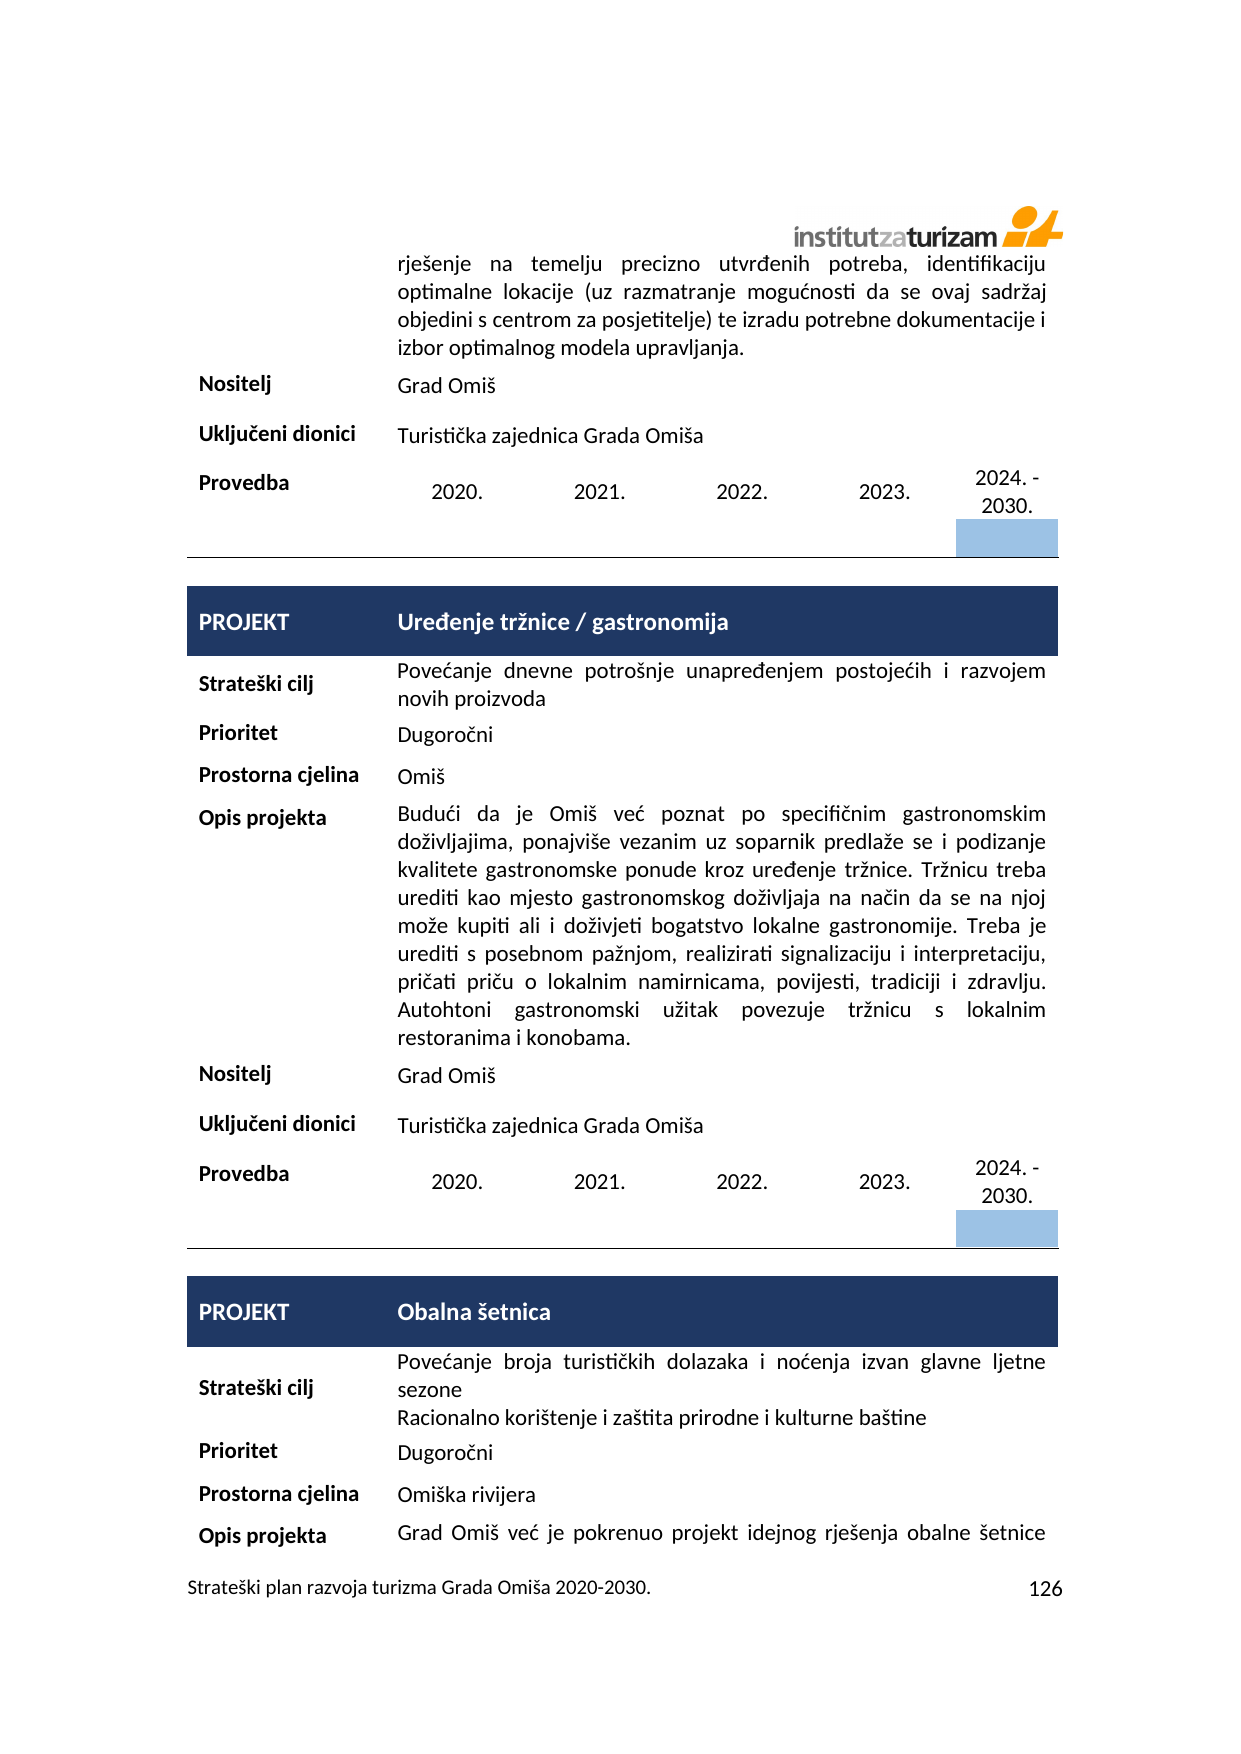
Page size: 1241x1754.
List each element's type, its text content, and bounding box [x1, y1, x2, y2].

table_cell Nositelj [187, 1054, 386, 1096]
table_cell [956, 519, 1058, 557]
table_cell Omiš [386, 755, 1058, 797]
table_cell Uključeni dionici [187, 1096, 386, 1153]
table_cell Opis projekta [187, 797, 386, 1054]
table_cell Povećanje dnevne potrošnje unapređenjem postojećih i razvojem novih proizvoda [386, 656, 1058, 712]
table_cell Turistička zajednica Grada Omiša [386, 406, 1058, 463]
table_cell [671, 1210, 813, 1247]
table_cell 2022. [671, 463, 813, 519]
table_header PROJEKT [187, 586, 386, 656]
table_cell Nositelj [187, 363, 386, 406]
table_cell Povećanje broja turističkih dolazaka i noćenja izvan glavne ljetne sezone Racionalno korištenje i zaštita prirodne i kulturne baštine [386, 1347, 1058, 1431]
table_cell [529, 1210, 671, 1247]
table_cell Prostorna cjelina [187, 1474, 386, 1516]
table_cell 2020. [386, 463, 528, 519]
table_cell Opis projekta [187, 1516, 386, 1558]
table_cell [529, 519, 671, 557]
table_cell Grad Omiš već je pokrenuo projekt idejnog rješenja obalne šetnice [386, 1516, 1058, 1558]
table_cell Prioritet [187, 1431, 386, 1473]
table_cell 2022. [671, 1154, 813, 1209]
table_cell 2021. [529, 1154, 671, 1209]
table_cell 2023. [814, 463, 956, 519]
table_cell 2023. [814, 1154, 956, 1209]
table_cell 2020. [386, 1154, 528, 1209]
table_cell [814, 519, 956, 557]
table_cell [386, 519, 528, 557]
table_cell Omiška rivijera [386, 1474, 1058, 1516]
table_cell Budući da je Omiš već poznat po specifičnim gastronomskim doživljajima, ponajviše vezanim uz soparnik predlaže se i podizanje kvalitete gastronomske ponude kroz uređenje tržnice. Tržnicu treba urediti kao mjesto gastronomskog doživljaja na način da se na njoj može kupiti ali i doživjeti bogatstvo lokalne gastronomije. Treba je urediti s posebnom pažnjom, realizirati signalizaciju i interpretaciju, pričati priču o lokalnim namirnicama, povijesti, tradiciji i zdravlju. Autohtoni gastronomski užitak povezuje tržnicu s lokalnim restoranima i konobama. [386, 797, 1058, 1054]
table_header Obalna šetnica [386, 1276, 1058, 1347]
table_cell Prostorna cjelina [187, 755, 386, 797]
table_cell 2021. [529, 463, 671, 519]
table_cell [187, 519, 386, 557]
table_cell Uključeni dionici [187, 406, 386, 463]
table_cell Grad Omiš [386, 1054, 1058, 1096]
table_cell Strateški cilj [187, 656, 386, 712]
table_cell Grad Omiš [386, 363, 1058, 406]
table_cell Turistička zajednica Grada Omiša [386, 1096, 1058, 1153]
table_cell [386, 1210, 528, 1247]
table_cell [956, 1210, 1058, 1247]
table_cell 2024. - 2030. [956, 463, 1058, 519]
table_cell Prioritet [187, 713, 386, 755]
table_header PROJEKT [187, 1276, 386, 1347]
table_cell [671, 519, 813, 557]
table_cell [814, 1210, 956, 1247]
table_cell Provedba [187, 1154, 386, 1209]
table_cell [187, 247, 386, 363]
table_cell [187, 1210, 386, 1247]
table_cell 2024. - 2030. [956, 1154, 1058, 1209]
table_cell Dugoročni [386, 1431, 1058, 1473]
table_cell Provedba [187, 463, 386, 519]
table_header Uređenje tržnice / gastronomija [386, 586, 1058, 656]
table_cell rješenje na temelju precizno utvrđenih potreba, identifikaciju optimalne lokacije (uz razmatranje mogućnosti da se ovaj sadržaj objedini s centrom za posjetitelje) te izradu potrebne dokumentacije i izbor optimalnog modela upravljanja. [386, 247, 1058, 363]
table_cell Dugoročni [386, 713, 1058, 755]
table_cell Strateški cilj [187, 1347, 386, 1431]
